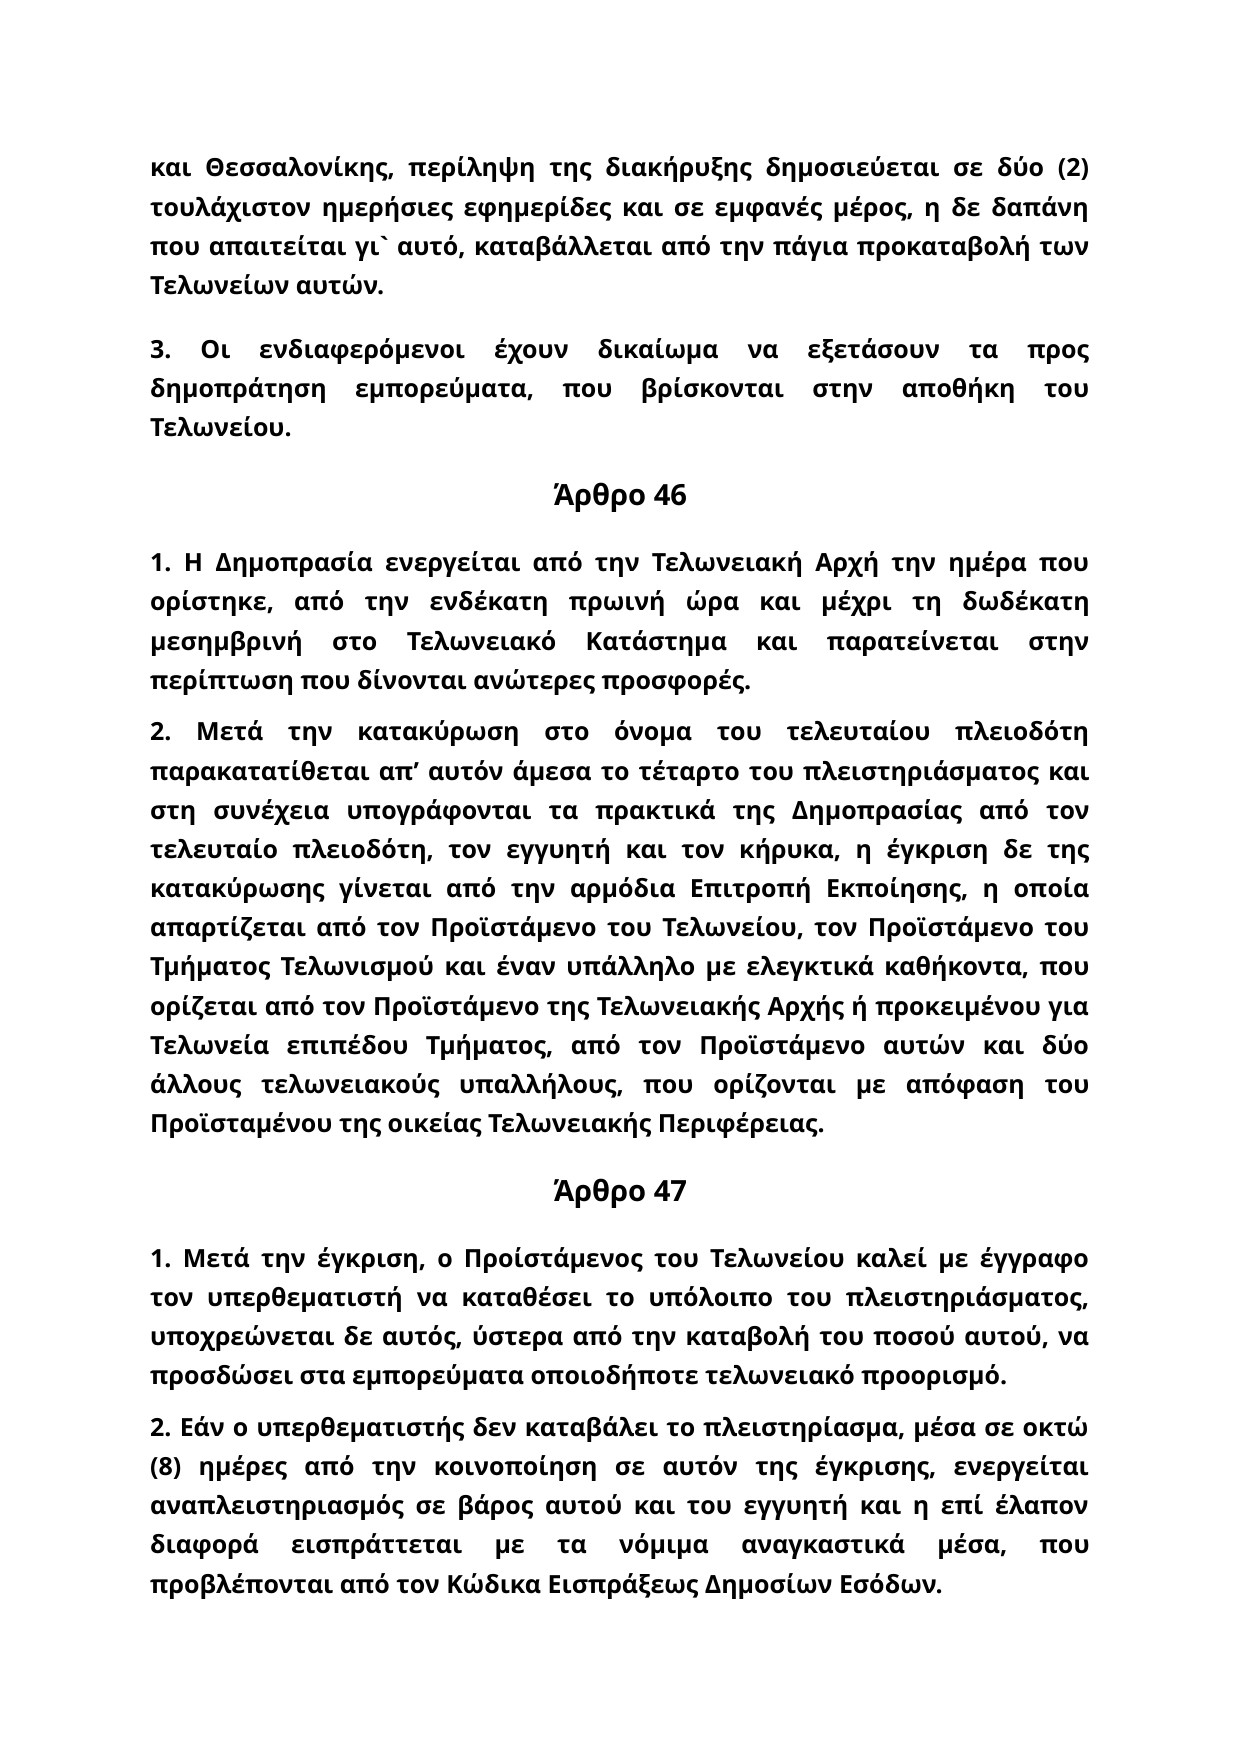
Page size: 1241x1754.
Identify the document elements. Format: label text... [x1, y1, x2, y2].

text 2. Εάν ο υπερθεματιστής δεν καταβάλει το πλειστηρίασμα, μέσα σε οκτώ (8) ημέρες από την κοινοποίηση σε αυτόν της έγκρισης, ενεργείται αναπλειστηριασμός σε βάρος αυτού και του εγγυητή και η επί έλαπον διαφορά εισπράττεται με τα νόμιμα αναγκαστικά μέσα, που προβλέπονται από τον Κώδικα Εισπράξεως Δημοσίων Εσόδων. [150, 1409, 1090, 1600]
text 2. Μετά την κατακύρωση στο όνομα του τελευταίου πλειοδότη παρακατατίθεται απ’ αυτόν άμεσα το τέταρτο του πλειστηριάσματος και στη συνέχεια υπογράφονται τα πρακτικά της Δημοπρασίας από τον τελευταίο πλειοδότη, τον εγγυητή και τον κήρυκα, η έγκριση δε της κατακύρωσης γίνεται από την αρμόδια Επιτροπή Εκποίησης, η οποία απαρτίζεται από τον Προϊστάμενο του Τελωνείου, τον Προϊστάμενο του Τμήματος Τελωνισμού και έναν υπάλληλο με ελεγκτικά καθήκοντα, που ορίζεται από τον Προϊστάμενο της Τελωνειακής Αρχής ή προκειμένου για Τελωνεία επιπέδου Τμήματος, από τον Προϊστάμενο αυτών και δύο άλλους τελωνειακούς υπαλλήλους, που ορίζονται με απόφαση του Προϊσταμένου της οικείας Τελωνειακής Περιφέρειας. [150, 714, 1090, 1140]
subtitle Άρθρο 47 [150, 1170, 1090, 1209]
text και Θεσσαλονίκης, περίληψη της διακήρυξης δημοσιεύεται σε δύο (2) τουλάχιστον ημερήσιες εφημερίδες και σε εμφανές μέρος, η δε δαπάνη που απαιτείται γι` αυτό, καταβάλλεται από την πάγια προκαταβολή των Τελωνείων αυτών. [150, 150, 1090, 302]
text 3. Οι ενδιαφερόμενοι έχουν δικαίωμα να εξετάσουν τα προς δημοπράτηση εμπορεύματα, που βρίσκονται στην αποθήκη του Τελωνείου. [150, 332, 1090, 444]
text 1. Η Δημοπρασία ενεργείται από την Τελωνειακή Αρχή την ημέρα που ορίστηκε, από την ενδέκατη πρωινή ώρα και μέχρι τη δωδέκατη μεσημβρινή στο Τελωνειακό Κατάστημα και παρατείνεται στην περίπτωση που δίνονται ανώτερες προσφορές. [150, 545, 1090, 696]
subtitle Άρθρο 46 [150, 474, 1090, 514]
text 1. Μετά την έγκριση, ο Προίστάμενος του Τελωνείου καλεί με έγγραφο τον υπερθεματιστή να καταθέσει το υπόλοιπο του πλειστηριάσματος, υποχρεώνεται δε αυτός, ύστερα από την καταβολή του ποσού αυτού, να προσδώσει στα εμπορεύματα οποιοδήποτε τελωνειακό προορισμό. [150, 1240, 1090, 1392]
